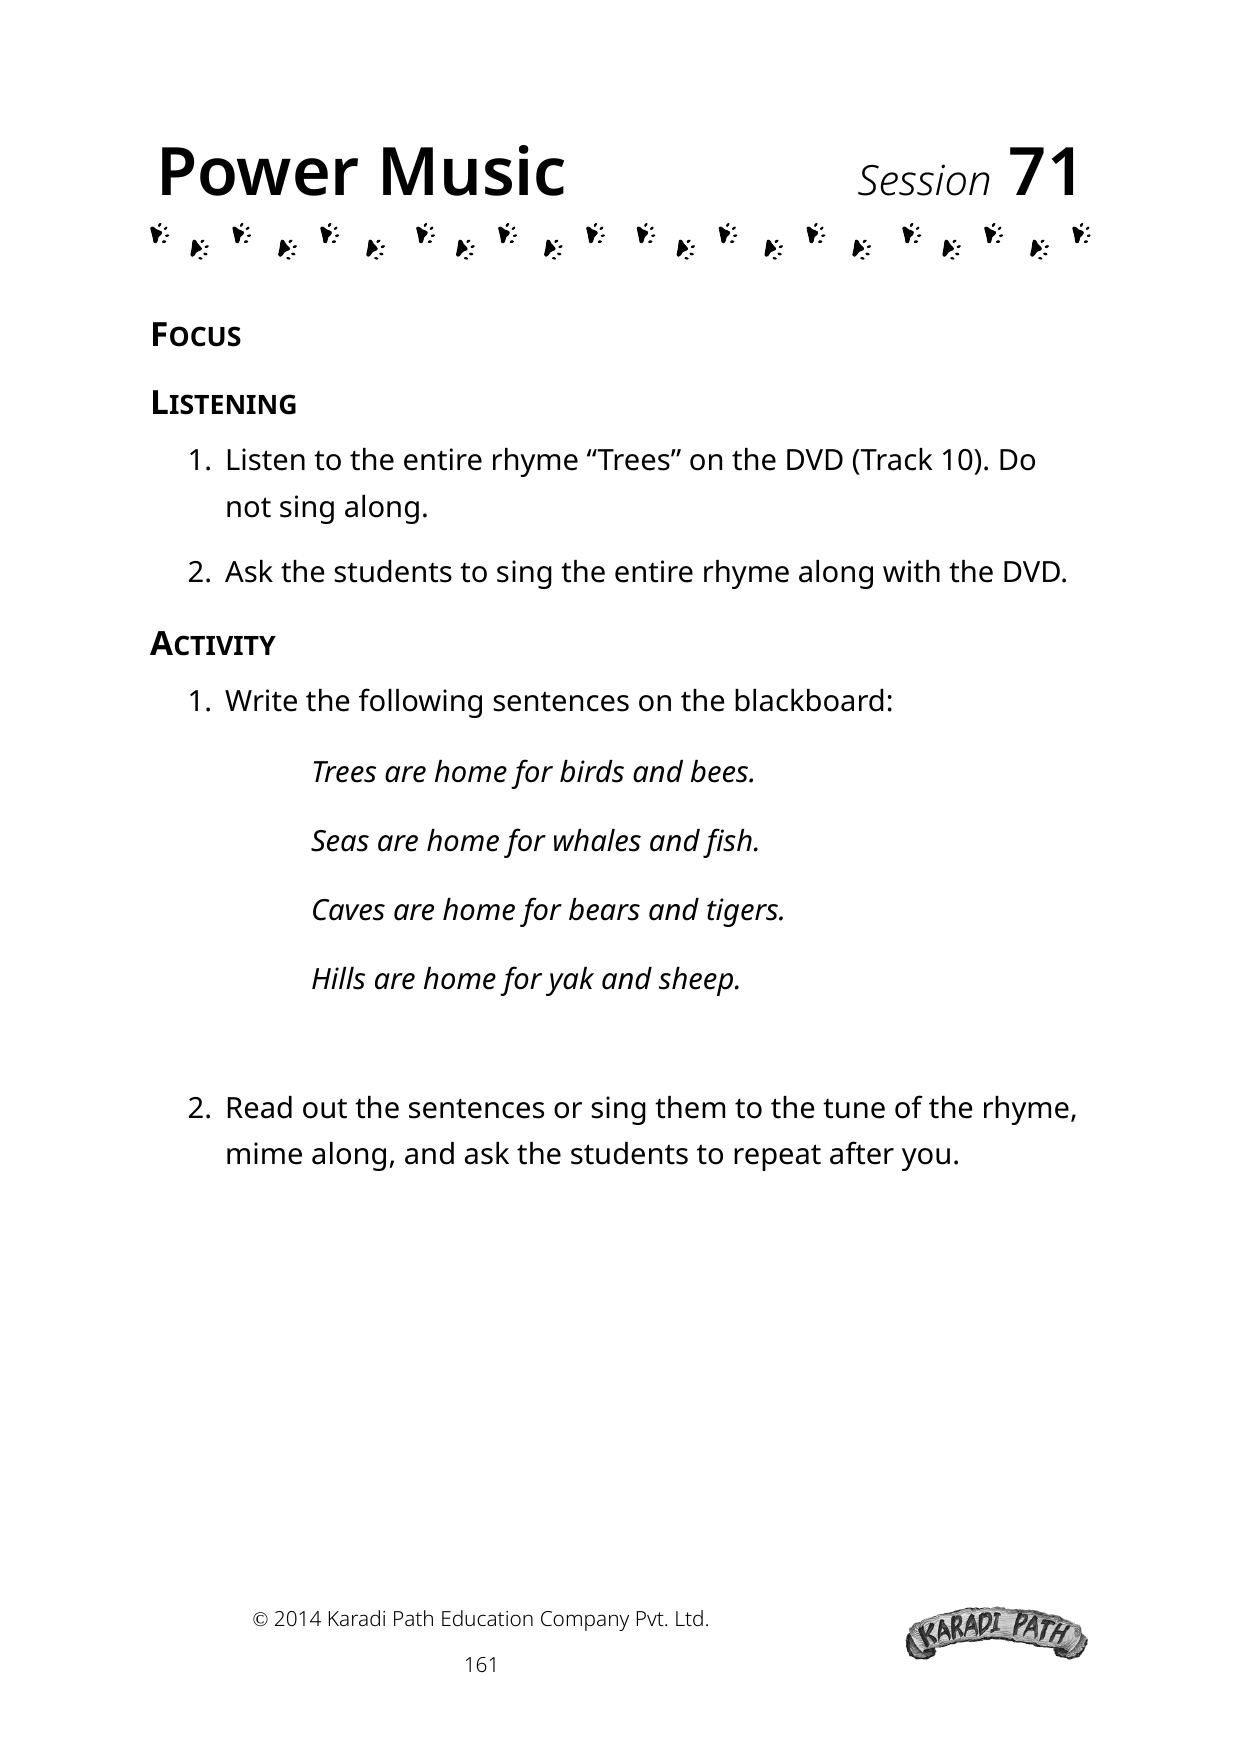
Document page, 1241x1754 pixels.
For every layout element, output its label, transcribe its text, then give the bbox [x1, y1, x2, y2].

table_header [809, 265, 1091, 288]
table_header Power Music [150, 119, 809, 223]
list Write the following sentences on the blackboard: [187, 681, 1091, 720]
subtitle Listening [150, 379, 1091, 424]
table_header [150, 265, 809, 288]
subtitle Focus [150, 311, 1091, 356]
picture [150, 223, 1091, 265]
list Ask the students to sing the entire rhyme along with the DVD. [187, 551, 1091, 591]
list Listen to the entire rhyme “Trees” on the DVD (Track 10). Do not sing along. [187, 439, 1091, 526]
table_cell Caves are home for bears and tigers. [230, 884, 1004, 953]
table_header Session 71 [809, 119, 1091, 223]
table_cell Seas are home for whales and fish. [230, 815, 1004, 884]
table_cell Hills are home for yak and sheep. [230, 953, 1004, 1022]
picture [903, 1604, 1091, 1663]
subtitle Activity [150, 620, 1091, 666]
list Read out the sentences or sing them to the tune of the rhyme, mime along, and ask the students to repeat after you. [187, 1087, 1091, 1173]
table_header Trees are home for birds and bees. [230, 745, 1004, 814]
